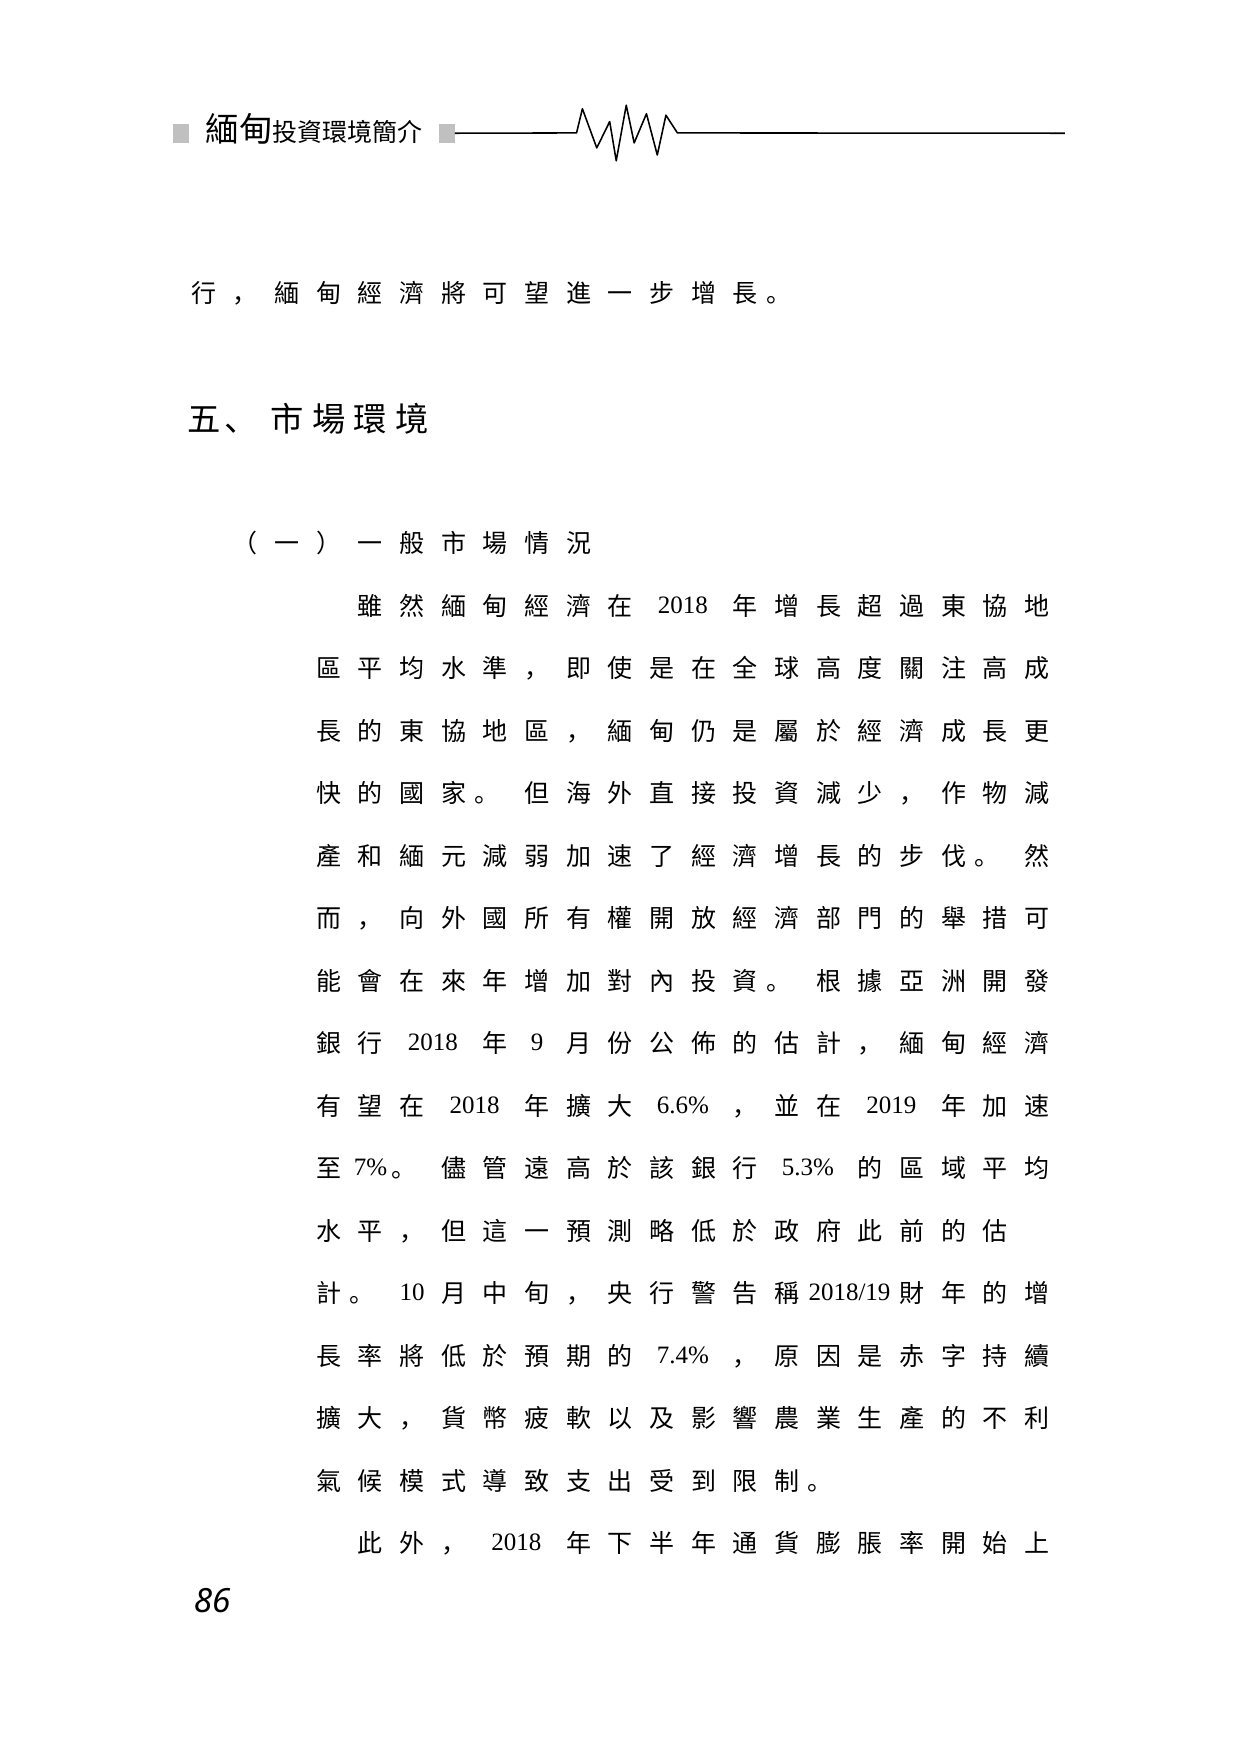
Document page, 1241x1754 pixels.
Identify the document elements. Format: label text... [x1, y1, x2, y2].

text 行，緬甸經濟將可望進一步增長。 [183, 250, 1058, 313]
text （一）一般市場情況 [208, 500, 1058, 563]
text 五、市場環境 [183, 375, 1058, 438]
text 雖然緬甸經濟在2018年增長超過東協地區平均水準，即使是在全球高度關注高成長的東協地區，緬甸仍是屬於經濟成長更快的國家。但海外直接投資減少，作物減產和緬元減弱加速了經濟增長的步伐。然而，向外國所有權開放經濟部門的舉措可能會在來年增加對內投資。根據亞洲開發銀行2018年9月份公佈的估計，緬甸經濟有望在2018年擴大6.6%，並在2019年加速至7%。儘管遠高於該銀行5.3%的區域平均水平，但這一預測略低於政府此前的估計。10月中旬，央行警告稱2018/19財年的增長率將低於預期的7.4%，原因是赤字持續擴大，貨幣疲軟以及影響農業生產的不利氣候模式導致支出受到限制。 [284, 563, 1058, 1500]
text 此外，2018年下半年通貨膨脹率開始上 [284, 1500, 1058, 1563]
